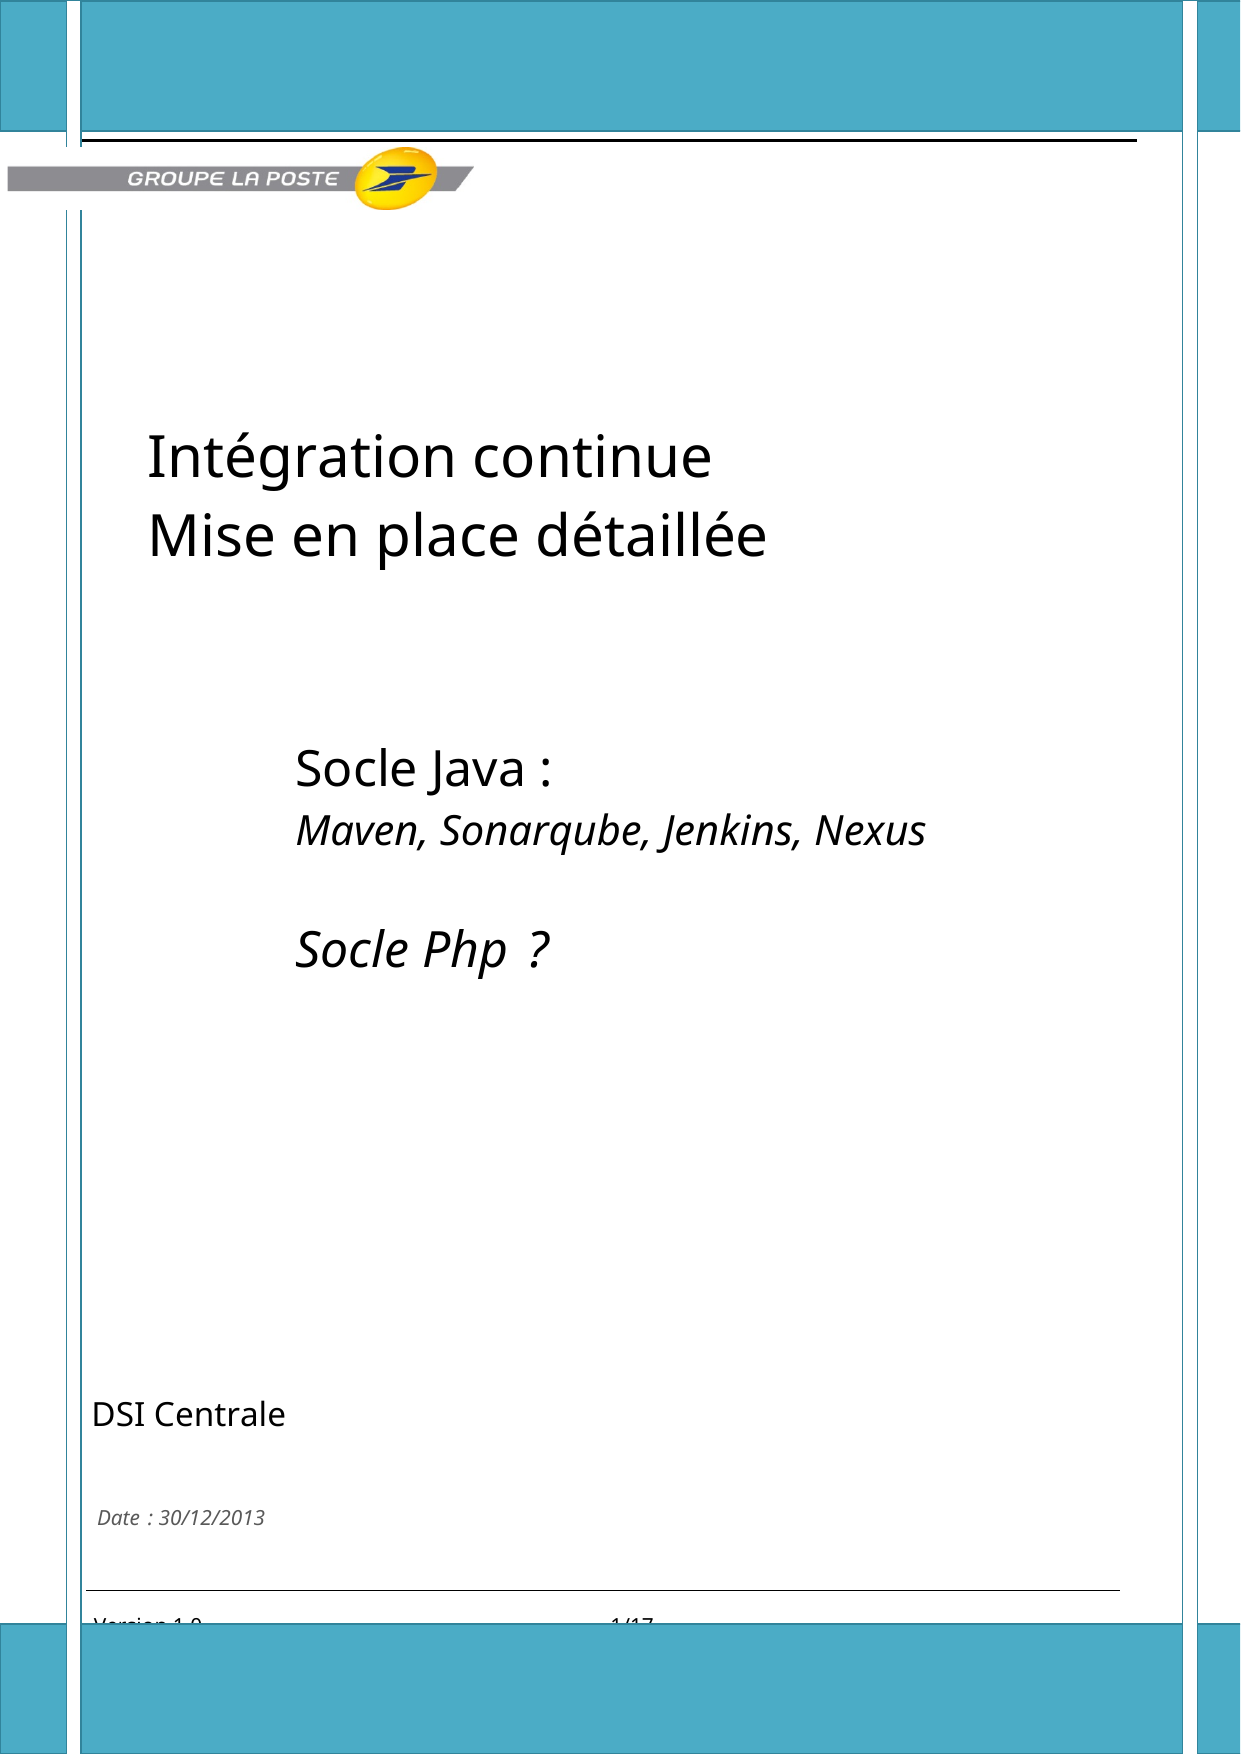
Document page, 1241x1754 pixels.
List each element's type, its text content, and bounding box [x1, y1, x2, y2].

text Maven, Sonarqube, Jenkins, Nexus [295, 801, 1137, 857]
table_header Date : 30/12/2013 [82, 1482, 878, 1552]
text Intégration continue [82, 414, 1137, 494]
text Socle Java : [221, 732, 1137, 801]
text DSI Centrale [82, 1391, 1137, 1436]
text Socle Php ? [221, 914, 1137, 982]
picture [7, 147, 474, 210]
text Mise en place détaillée [82, 494, 1137, 573]
